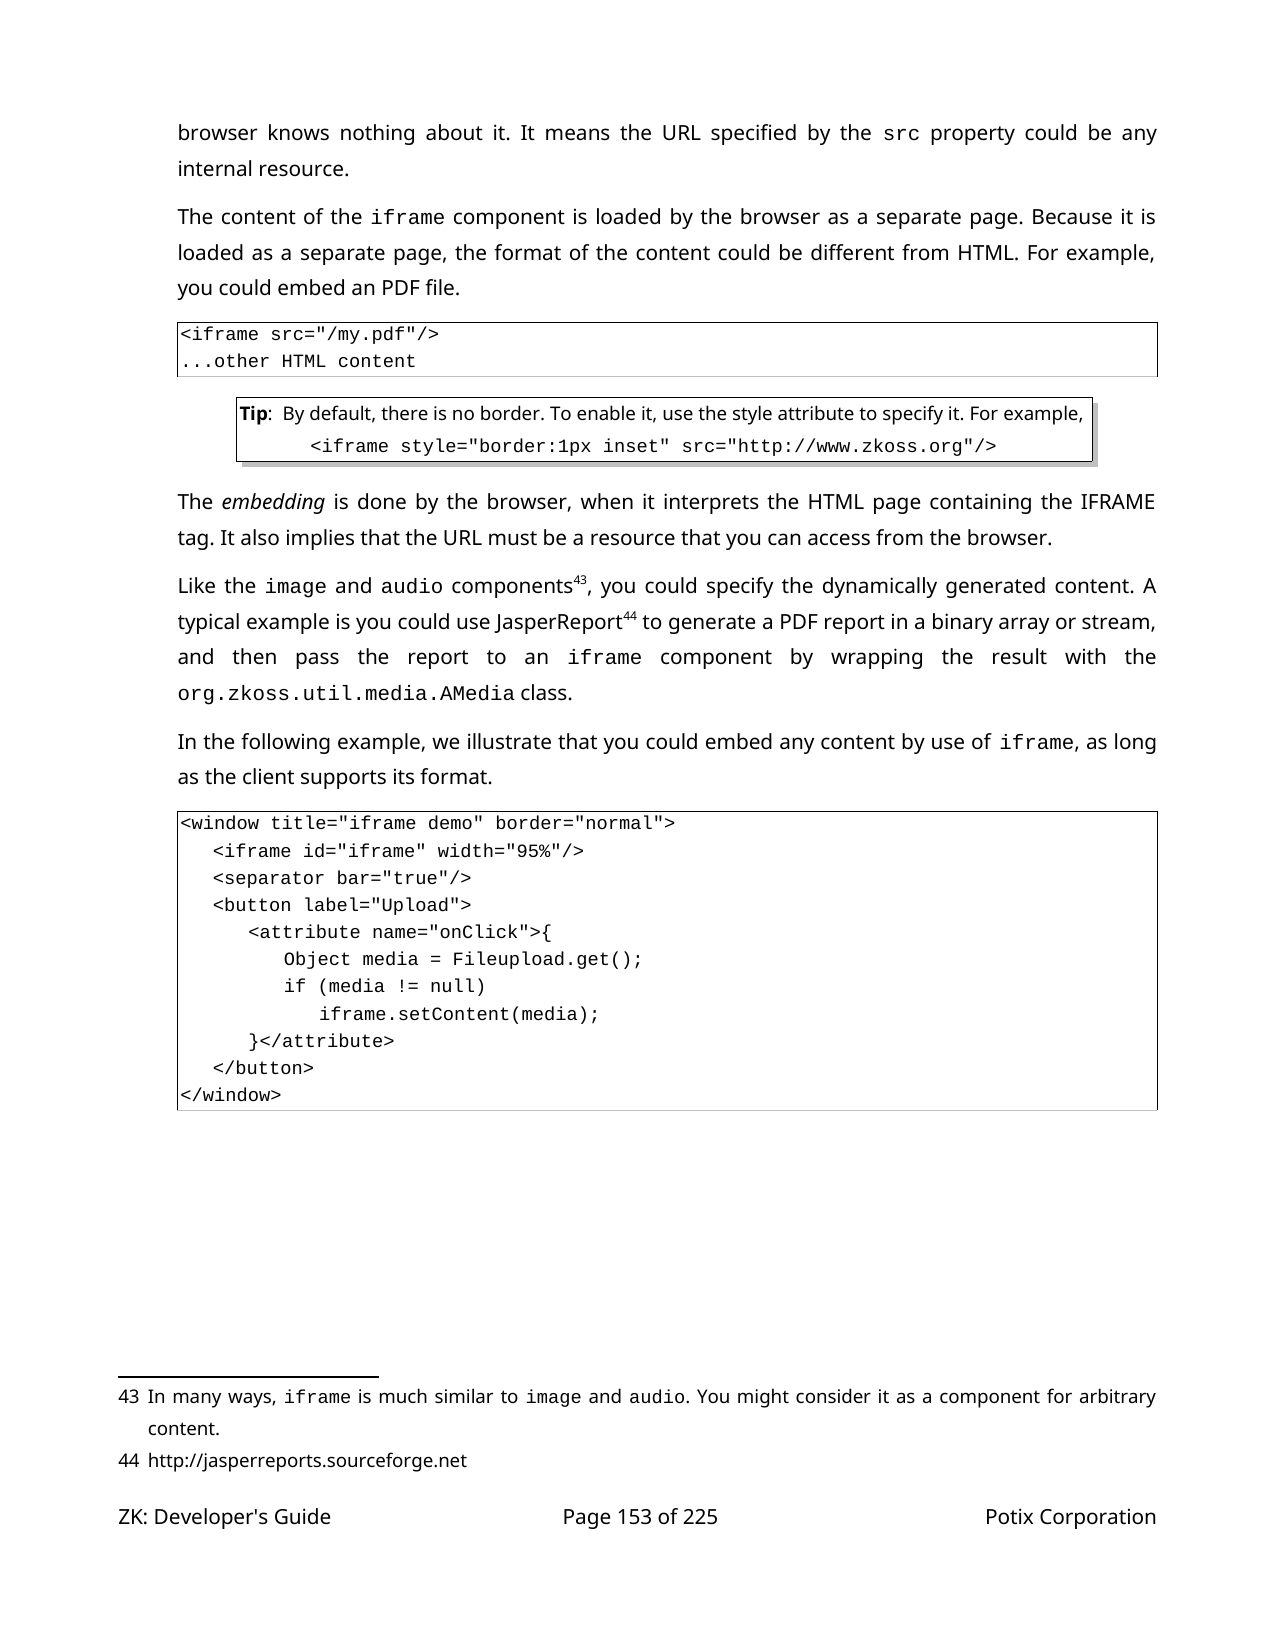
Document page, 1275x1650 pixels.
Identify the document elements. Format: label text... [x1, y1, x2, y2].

text <separator bar="true"/> [178, 866, 1157, 890]
text <attribute name="onClick">{ [178, 920, 1157, 944]
text browser knows nothing about it. It means the URL specified by the src property could be any internal resource. [177, 118, 1157, 182]
text </window> [178, 1083, 1157, 1110]
text In the following example, we illustrate that you could embed any content by use of iframe, as long as the client supports its format. [177, 727, 1157, 791]
text The content of the iframe component is loaded by the browser as a separate page. Because it is loaded as a separate page, the format of the content could be different from HTML. For example, you could embed an PDF file. [177, 202, 1157, 301]
text </button> [178, 1056, 1157, 1080]
text http://jasperreports.sourceforge.net [118, 1447, 1157, 1473]
text In many ways, iframe is much similar to image and audio. You might consider it as a component for arbitrary content. [118, 1383, 1157, 1441]
text <button label="Upload"> [178, 893, 1157, 917]
text }</attribute> [178, 1029, 1157, 1053]
text <iframe id="iframe" width="95%"/> [178, 838, 1157, 863]
text Tip: By default, there is no border. To enable it, use the style attribute to specify it. For example, <iframe style="border:1px inset" src="http://www.zkoss.org"/> [237, 398, 1092, 461]
text if (media != null) [178, 974, 1157, 999]
text ...other HTML content [178, 349, 1157, 376]
text iframe.setContent(media); [178, 1002, 1157, 1026]
text <iframe src="/my.pdf"/> [178, 323, 1157, 346]
text Object media = Fileupload.get(); [178, 947, 1157, 971]
text The embedding is done by the browser, when it interprets the HTML page containing the IFRAME tag. It also implies that the URL must be a resource that you can access from the browser. [177, 487, 1157, 551]
text <window title="iframe demo" border="normal"> [178, 812, 1157, 836]
text Like the image and audio components, you could specify the dynamically generated content. A typical example is you could use JasperReport to generate a PDF report in a binary array or stream, and then pass the report to an iframe component by wrapping the result with the org.zkoss.util.media.AMedia class. [177, 571, 1157, 706]
